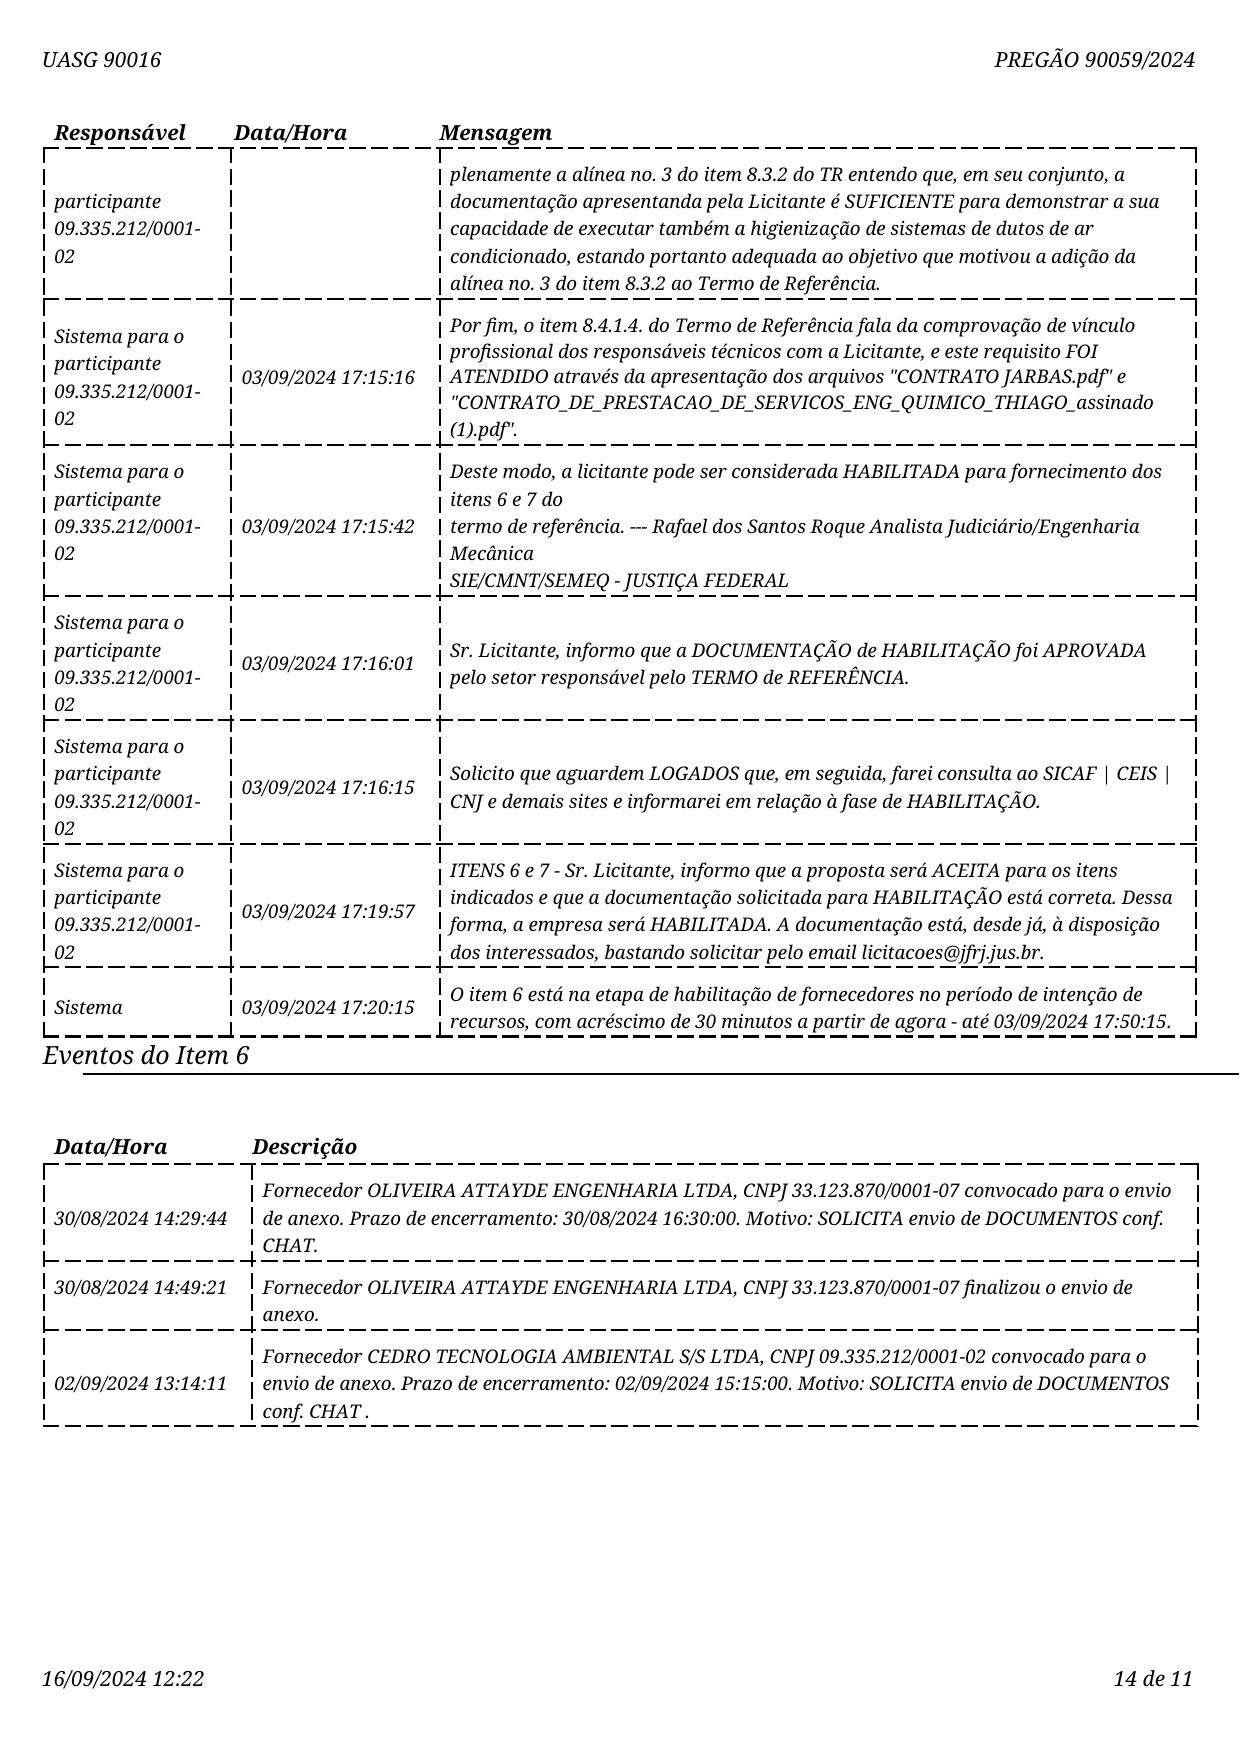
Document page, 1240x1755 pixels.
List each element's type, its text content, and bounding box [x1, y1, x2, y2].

table_cell 03/09/2024 17:15:42 [231, 444, 439, 595]
table_cell participante 09.335.212/0001-02 [44, 147, 231, 298]
table_cell Sistema [44, 966, 231, 1035]
table_cell Sistema para o participante 09.335.212/0001-02 [44, 719, 231, 842]
table_cell 03/09/2024 17:20:15 [231, 966, 439, 1035]
table_header 30/08/2024 14:29:44 [44, 1163, 252, 1259]
table_cell Sistema para o participante 09.335.212/0001-02 [44, 298, 231, 444]
table_cell 03/09/2024 17:15:16 [231, 298, 439, 444]
subtitle Eventos do Item 6 [43, 1037, 1089, 1072]
table_cell Deste modo, a licitante pode ser considerada HABILITADA para fornecimento dos itens 6 e 7 do termo de referência. --- Rafael dos Santos Roque Analista Judiciário/Engenharia Mecânica SIE/CMNT/SEMEQ - JUSTIÇA FEDERAL [440, 444, 1196, 595]
text Data/Hora Descrição [54, 1132, 1089, 1161]
table_cell Sistema para o participante 09.335.212/0001-02 [44, 444, 231, 595]
table_cell plenamente a alínea no. 3 do item 8.3.2 do TR entendo que, em seu conjunto, a documentação apresentanda pela Licitante é SUFICIENTE para demonstrar a sua capacidade de executar também a higienização de sistemas de dutos de ar condicionado, estando portanto adequada ao objetivo que motivou a adição da alínea no. 3 do item 8.3.2 ao Termo de Referência. [440, 147, 1196, 298]
table_cell O item 6 está na etapa de habilitação de fornecedores no período de intenção de recursos, com acréscimo de 30 minutos a partir de agora - até 03/09/2024 17:50:15. [440, 966, 1196, 1035]
table_cell Sistema para o participante 09.335.212/0001-02 [44, 843, 231, 966]
table_cell 03/09/2024 17:16:15 [231, 719, 439, 842]
table_cell Por fim, o item 8.4.1.4. do Termo de Referência fala da comprovação de vínculo profissional dos responsáveis técnicos com a Licitante, e este requisito FOI ATENDIDO através da apresentação dos arquivos "CONTRATO JARBAS.pdf" e "CONTRATO_DE_PRESTACAO_DE_SERVICOS_ENG_QUIMICO_THIAGO_assinado (1).pdf". [440, 298, 1196, 444]
table_cell 30/08/2024 14:49:21 [44, 1260, 252, 1329]
table_cell ITENS 6 e 7 - Sr. Licitante, informo que a proposta será ACEITA para os itens indicados e que a documentação solicitada para HABILITAÇÃO está correta. Dessa forma, a empresa será HABILITADA. A documentação está, desde já, à disposição dos interessados, bastando solicitar pelo email licitacoes@jfrj.jus.br. [440, 843, 1196, 966]
table_cell 03/09/2024 17:19:57 [231, 843, 439, 966]
table_cell [231, 147, 439, 298]
table_cell 02/09/2024 13:14:11 [44, 1329, 252, 1425]
table_cell Sr. Licitante, informo que a DOCUMENTAÇÃO de HABILITAÇÃO foi APROVADA pelo setor responsável pelo TERMO de REFERÊNCIA. [440, 595, 1196, 719]
table_cell 03/09/2024 17:16:01 [231, 595, 439, 719]
table_header Fornecedor OLIVEIRA ATTAYDE ENGENHARIA LTDA, CNPJ 33.123.870/0001-07 convocado para o envio de anexo. Prazo de encerramento: 30/08/2024 16:30:00. Motivo: SOLICITA envio de DOCUMENTOS conf. CHAT. [252, 1163, 1198, 1259]
table_cell Fornecedor CEDRO TECNOLOGIA AMBIENTAL S/S LTDA, CNPJ 09.335.212/0001-02 convocado para o envio de anexo. Prazo de encerramento: 02/09/2024 15:15:00. Motivo: SOLICITA envio de DOCUMENTOS conf. CHAT . [252, 1329, 1198, 1425]
table_cell Solicito que aguardem LOGADOS que, em seguida, farei consulta ao SICAF | CEIS | CNJ e demais sites e informarei em relação à fase de HABILITAÇÃO. [440, 719, 1196, 842]
table_cell Fornecedor OLIVEIRA ATTAYDE ENGENHARIA LTDA, CNPJ 33.123.870/0001-07 finalizou o envio de anexo. [252, 1260, 1198, 1329]
table_cell Sistema para o participante 09.335.212/0001-02 [44, 595, 231, 719]
